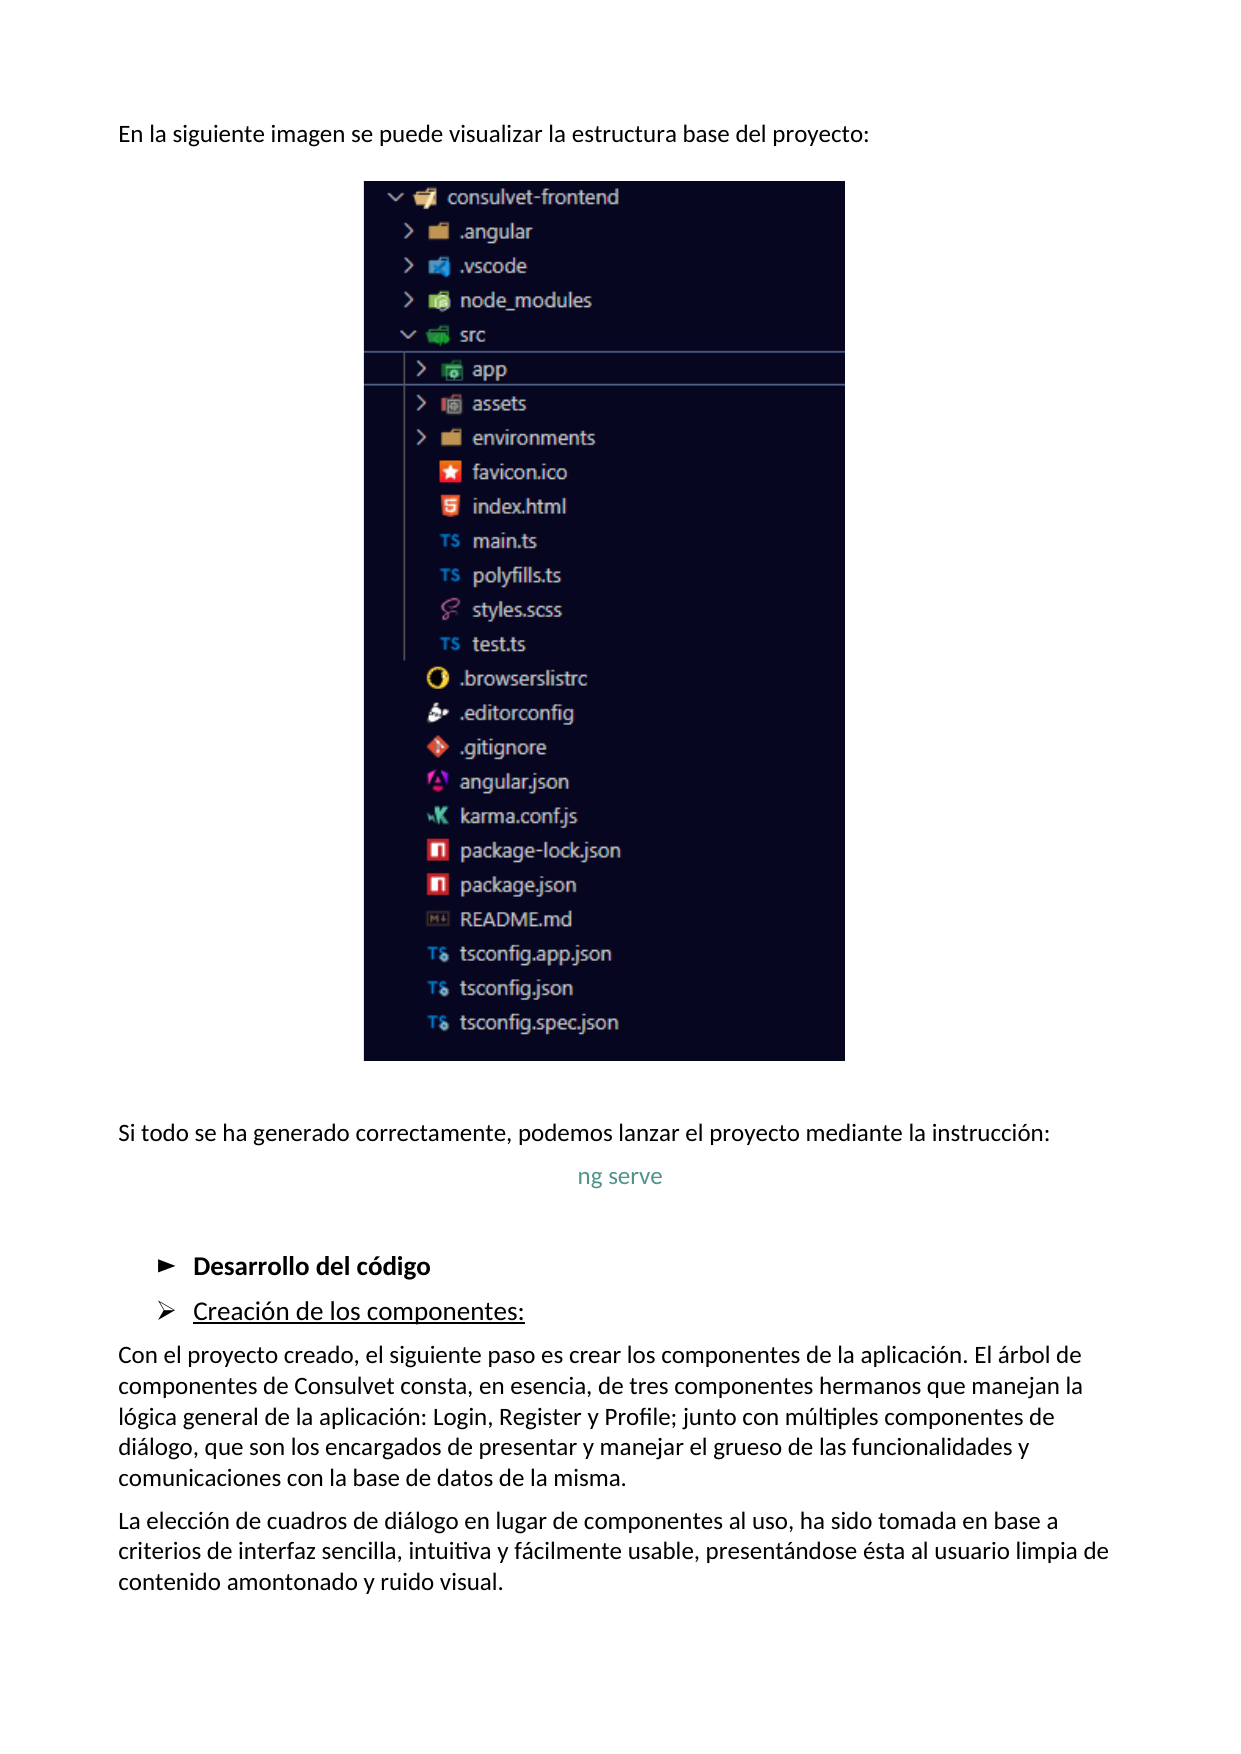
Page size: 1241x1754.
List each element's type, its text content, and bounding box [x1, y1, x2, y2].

text Con el proyecto creado, el siguiente paso es crear los componentes de la aplicación. El árbol de componentes de Consulvet consta, en esencia, de tres componentes hermanos que manejan la lógica general de la aplicación: Login, Register y Profile; junto con múltiples componentes de diálogo, que son los encargados de presentar y manejar el grueso de las funcionalidades y comunicaciones con la base de datos de la misma. [118, 1340, 1122, 1492]
picture [363, 181, 845, 1061]
text En la siguiente imagen se puede visualizar la estructura base del proyecto: [118, 118, 1122, 149]
text Si todo se ha generado correctamente, podemos lanzar el proyecto mediante la instrucción: [118, 1117, 1122, 1148]
text ng serve [118, 1160, 1122, 1191]
list Creación de los componentes: [156, 1294, 1122, 1327]
list Desarrollo del código [156, 1249, 1122, 1282]
text La elección de cuadros de diálogo en lugar de componentes al uso, ha sido tomada en base a criterios de interfaz sencilla, intuitiva y fácilmente usable, presentándose ésta al usuario limpia de contenido amontonado y ruido visual. [118, 1505, 1122, 1596]
